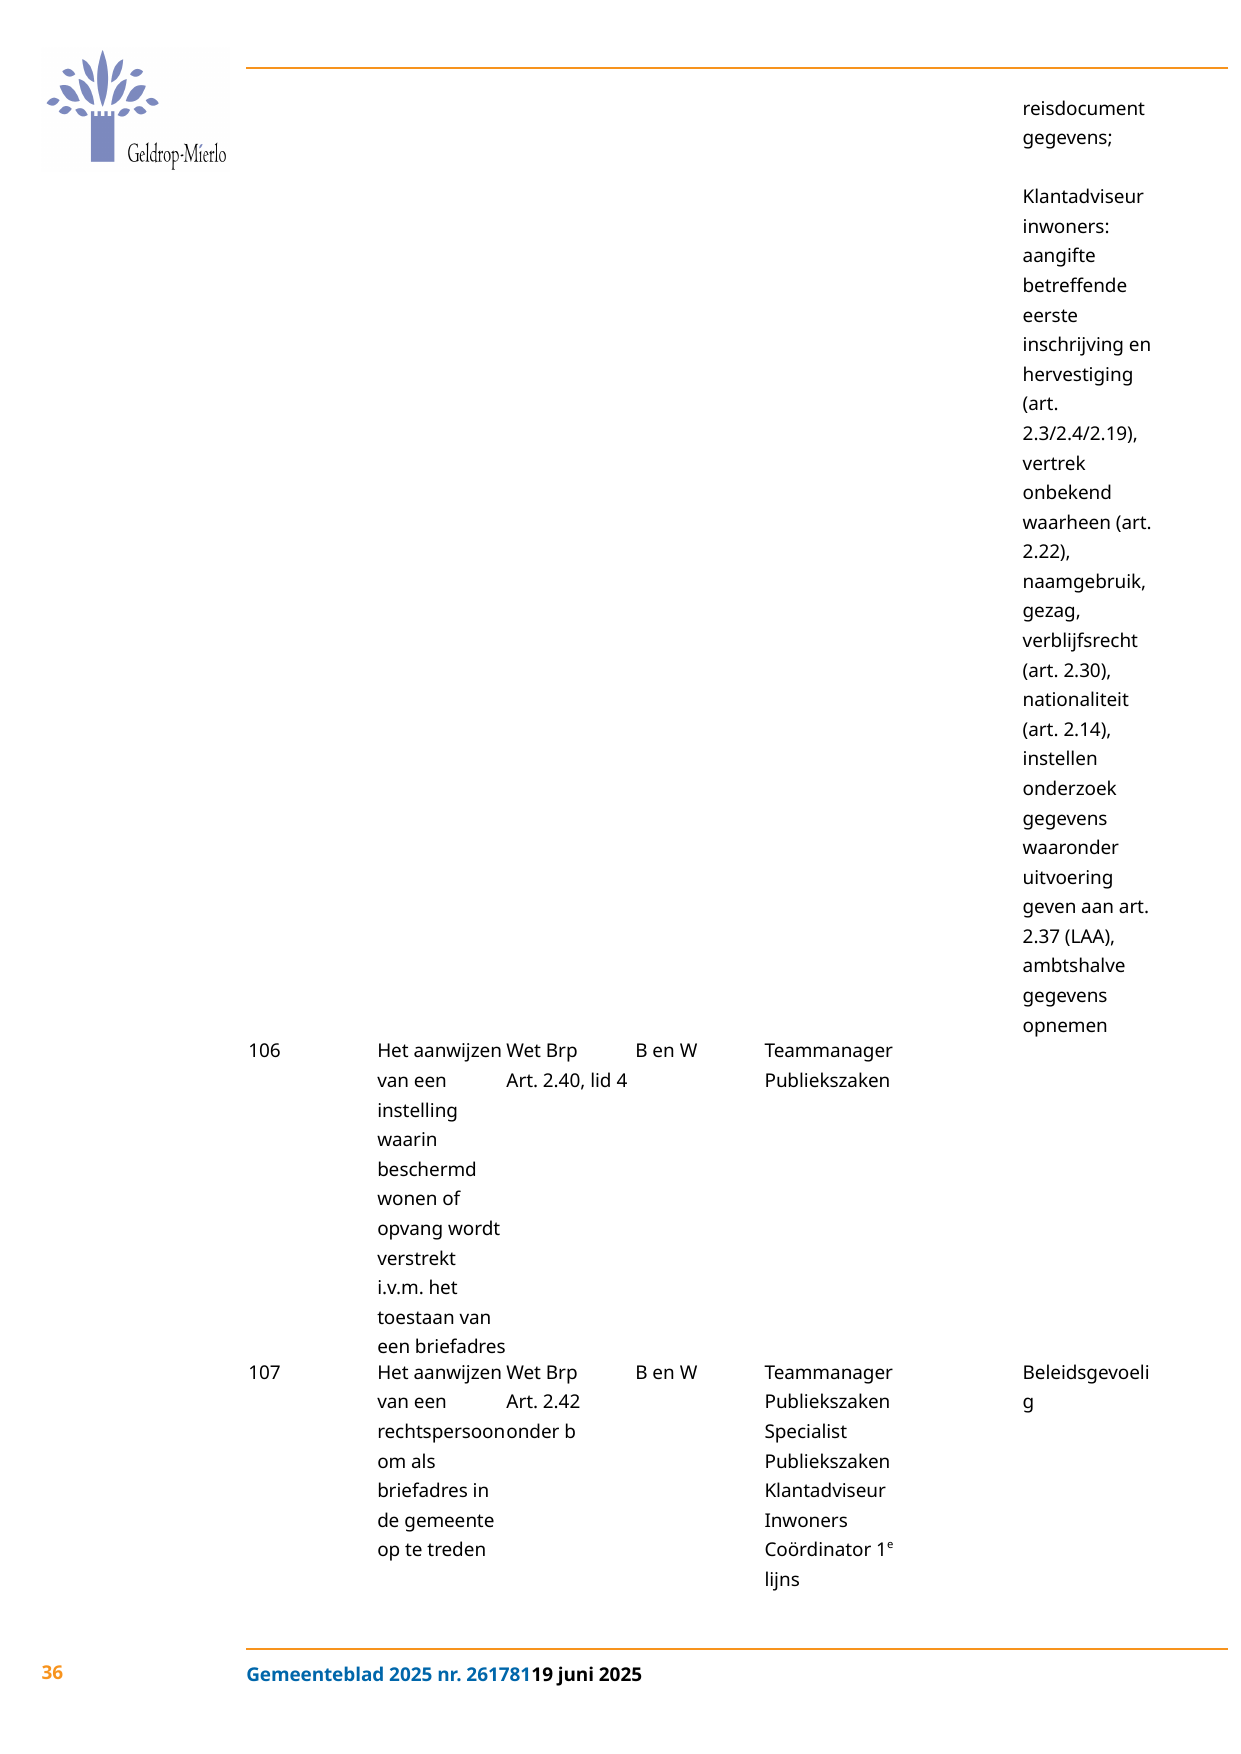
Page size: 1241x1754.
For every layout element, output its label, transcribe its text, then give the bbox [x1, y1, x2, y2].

table_cell Wet Brp Art. 2.42 onder b [506, 1359, 635, 1592]
table_cell 106 [248, 1038, 377, 1359]
table_cell [894, 1359, 1022, 1592]
table_cell reisdocumentgegevens; Klantadviseur inwoners: aangifte betreffende eerste inschrijving en hervestiging (art. 2.3/2.4/2.19), vertrek onbekend waarheen (art. 2.22), naamgebruik, gezag, verblijfsrecht (art. 2.30), nationaliteit (art. 2.14), instellen onderzoek gegevens waaronder uitvoering geven aan art. 2.37 (LAA), ambtshalve gegevens opnemen [1023, 95, 1152, 1038]
table_cell Teammanager Publiekszaken [764, 1038, 893, 1359]
table_cell Het aanwijzen van een rechtspersoon om als briefadres in de gemeente op te treden [377, 1359, 506, 1592]
table_cell [377, 95, 506, 1038]
table_cell [894, 1038, 1022, 1359]
table_cell Beleidsgevoelig [1023, 1359, 1152, 1592]
table_cell B en W [635, 1359, 764, 1592]
table_cell [894, 95, 1022, 1038]
table_cell [1023, 1038, 1152, 1359]
table_cell Wet Brp Art. 2.40, lid 4 [506, 1038, 635, 1359]
table_cell [248, 95, 377, 1038]
table_cell B en W [635, 1038, 764, 1359]
table_cell 107 [248, 1359, 377, 1592]
table_cell Teammanager Publiekszaken Specialist Publiekszaken Klantadviseur Inwoners Coördinator 1e lijns [764, 1359, 893, 1592]
table_cell [506, 95, 635, 1038]
table_cell [764, 95, 893, 1038]
table_cell [635, 95, 764, 1038]
table_cell Het aanwijzen van een instelling waarin beschermd wonen of opvang wordt verstrekt i.v.m. het toestaan van een briefadres [377, 1038, 506, 1359]
picture [41, 47, 231, 172]
